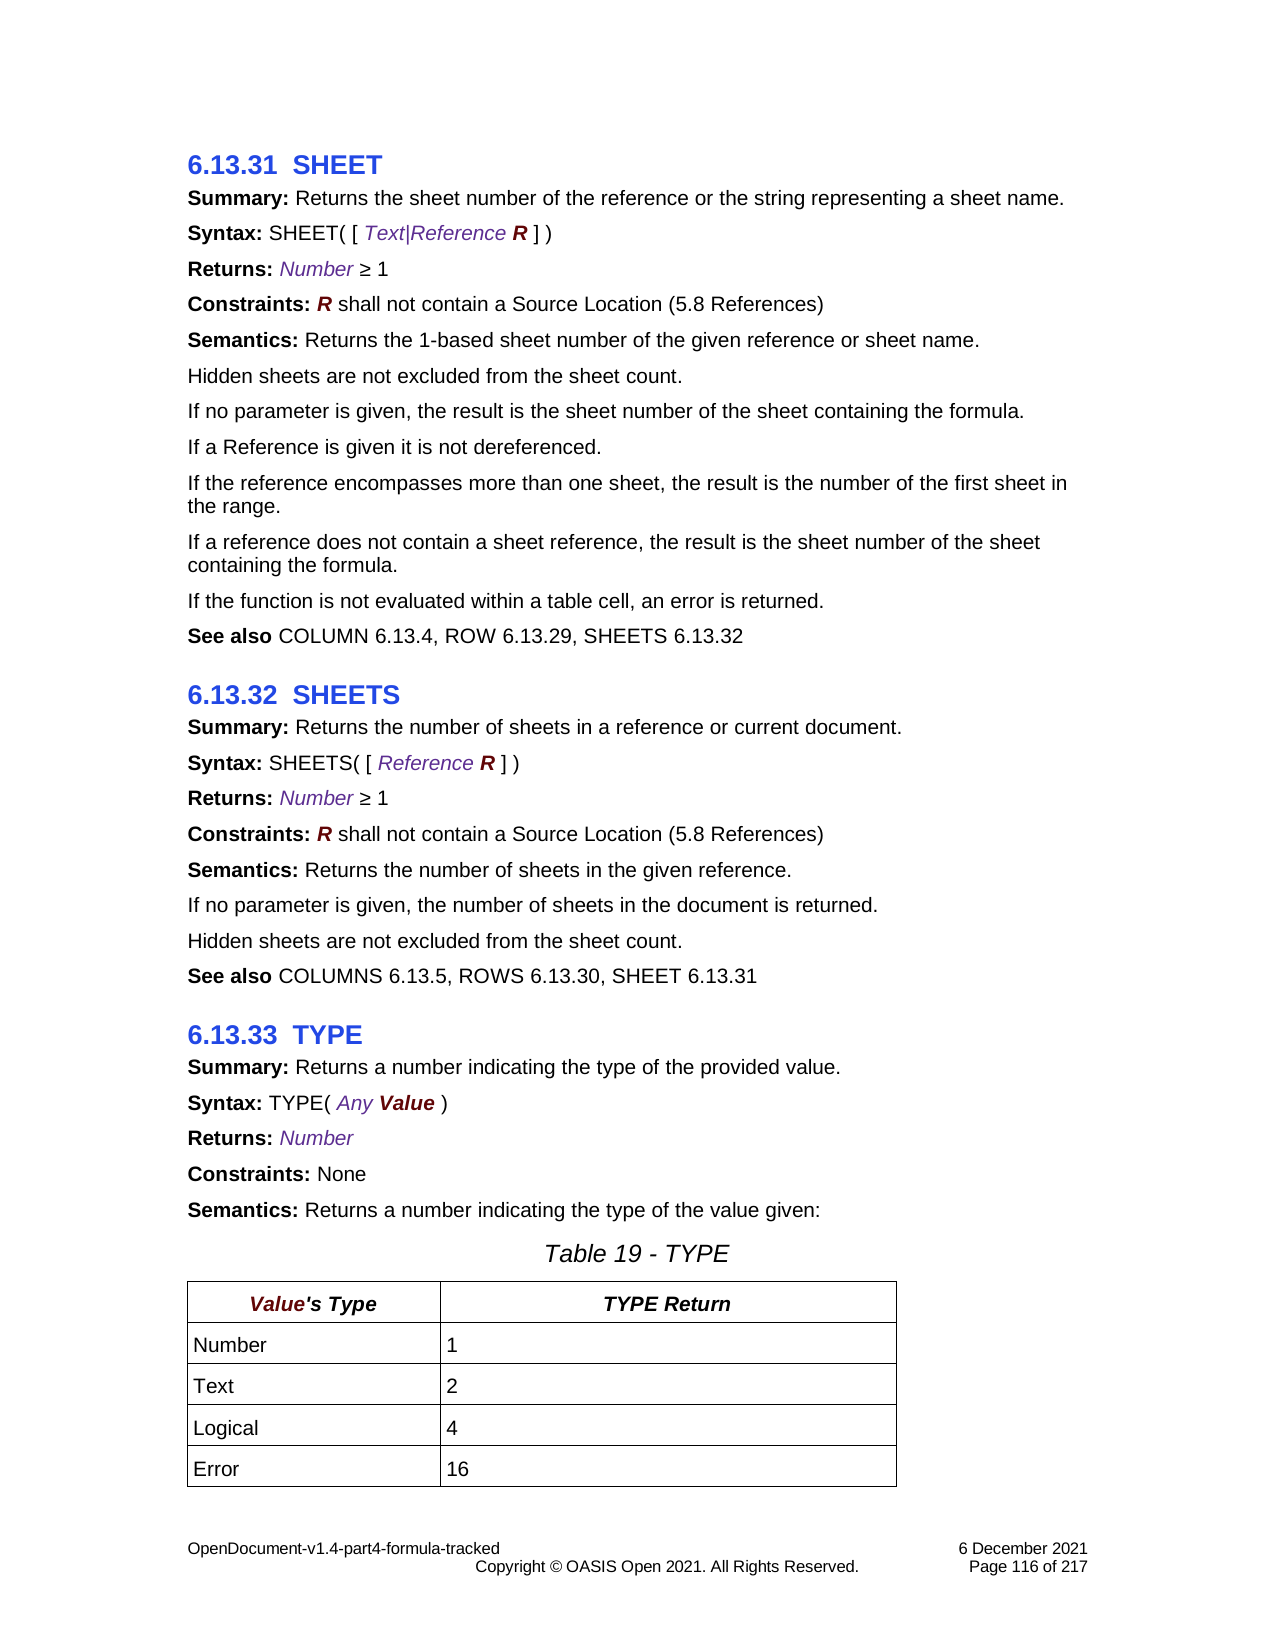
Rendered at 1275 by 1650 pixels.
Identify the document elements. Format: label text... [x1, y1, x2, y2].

table_header TYPE Return [441, 1282, 896, 1322]
text Summary: Returns the number of sheets in a reference or current document. [187, 716, 1088, 739]
text If the reference encompasses more than one sheet, the result is the number of the first sheet in the range. [187, 471, 1088, 518]
table_cell 2 [441, 1364, 896, 1404]
table_cell 16 [441, 1446, 896, 1486]
text If no parameter is given, the result is the sheet number of the sheet containing the formula. [187, 400, 1088, 423]
text Semantics: Returns a number indicating the type of the value given: [187, 1198, 1088, 1222]
text Summary: Returns a number indicating the type of the provided value. [187, 1056, 1088, 1079]
text See also COLUMNS 6.13.5, ROWS 6.13.30, SHEET 6.13.31 [187, 965, 1088, 988]
text Syntax: SHEETS( [ Reference R ] ) [187, 751, 1088, 775]
table_cell 4 [441, 1405, 896, 1445]
text Returns: Number [187, 1127, 1088, 1150]
table_cell Text [188, 1364, 440, 1404]
subtitle SHEETS [187, 679, 1088, 709]
text Constraints: R shall not contain a Source Location (5.8 References) [187, 822, 1088, 846]
text Syntax: SHEET( [ Text|Reference R ] ) [187, 222, 1088, 245]
text Semantics: Returns the 1-based sheet number of the given reference or sheet name. [187, 328, 1088, 352]
table_cell Logical [188, 1405, 440, 1445]
text If no parameter is given, the number of sheets in the document is returned. [187, 894, 1088, 917]
subtitle TYPE [187, 1019, 1088, 1049]
text Returns: Number ≥ 1 [187, 787, 1088, 810]
text If a reference does not contain a sheet reference, the result is the sheet number of the sheet containing the formula. [187, 530, 1088, 577]
table_cell Error [188, 1446, 440, 1486]
text If a Reference is given it is not dereferenced. [187, 435, 1088, 459]
table_header Value's Type [188, 1282, 440, 1322]
text Hidden sheets are not excluded from the sheet count. [187, 929, 1088, 953]
table_cell Number [188, 1323, 440, 1363]
text Syntax: TYPE( Any Value ) [187, 1091, 1088, 1115]
text Returns: Number ≥ 1 [187, 257, 1088, 281]
text Constraints: R shall not contain a Source Location (5.8 References) [187, 293, 1088, 316]
table_cell 1 [441, 1323, 896, 1363]
text Table 19 - TYPE [187, 1240, 1088, 1268]
text Summary: Returns the sheet number of the reference or the string representing a sheet name. [187, 186, 1088, 209]
text If the function is not evaluated within a table cell, an error is returned. [187, 589, 1088, 613]
text Hidden sheets are not excluded from the sheet count. [187, 364, 1088, 388]
text Semantics: Returns the number of sheets in the given reference. [187, 858, 1088, 882]
text See also COLUMN 6.13.4, ROW 6.13.29, SHEETS 6.13.32 [187, 625, 1088, 648]
subtitle SHEET [187, 150, 1088, 180]
text Constraints: None [187, 1162, 1088, 1186]
